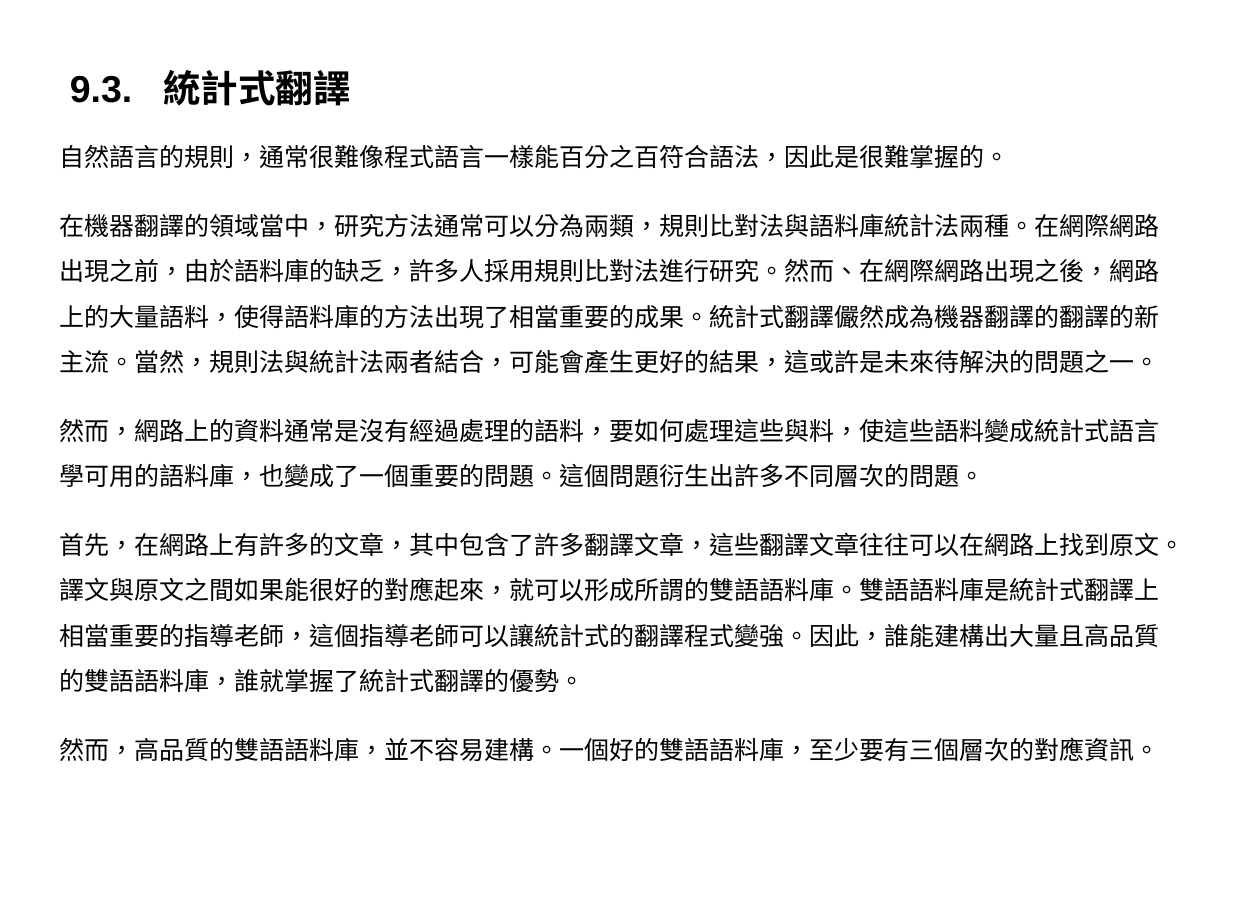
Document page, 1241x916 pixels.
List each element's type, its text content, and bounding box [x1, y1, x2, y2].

subtitle 統計式翻譯 [59, 59, 1181, 113]
text 在機器翻譯的領域當中，研究方法通常可以分為兩類，規則比對法與語料庫統計法兩種。在網際網路出現之前，由於語料庫的缺乏，許多人採用規則比對法進行研究。然而、在網際網路出現之後，網路上的大量語料，使得語料庫的方法出現了相當重要的成果。統計式翻譯儼然成為機器翻譯的翻譯的新主流。當然，規則法與統計法兩者結合，可能會產生更好的結果，這或許是未來待解決的問題之一。 [59, 206, 1181, 379]
text 然而，網路上的資料通常是沒有經過處理的語料，要如何處理這些與料，使這些語料變成統計式語言學可用的語料庫，也變成了一個重要的問題。這個問題衍生出許多不同層次的問題。 [59, 411, 1181, 493]
text 自然語言的規則，通常很難像程式語言一樣能百分之百符合語法，因此是很難掌握的。 [59, 138, 1181, 174]
text 首先，在網路上有許多的文章，其中包含了許多翻譯文章，這些翻譯文章往往可以在網路上找到原文。譯文與原文之間如果能很好的對應起來，就可以形成所謂的雙語語料庫。雙語語料庫是統計式翻譯上相當重要的指導老師，這個指導老師可以讓統計式的翻譯程式變強。因此，誰能建構出大量且高品質的雙語語料庫，誰就掌握了統計式翻譯的優勢。 [59, 525, 1181, 698]
text 然而，高品質的雙語語料庫，並不容易建構。一個好的雙語語料庫，至少要有三個層次的對應資訊。 [59, 730, 1181, 766]
